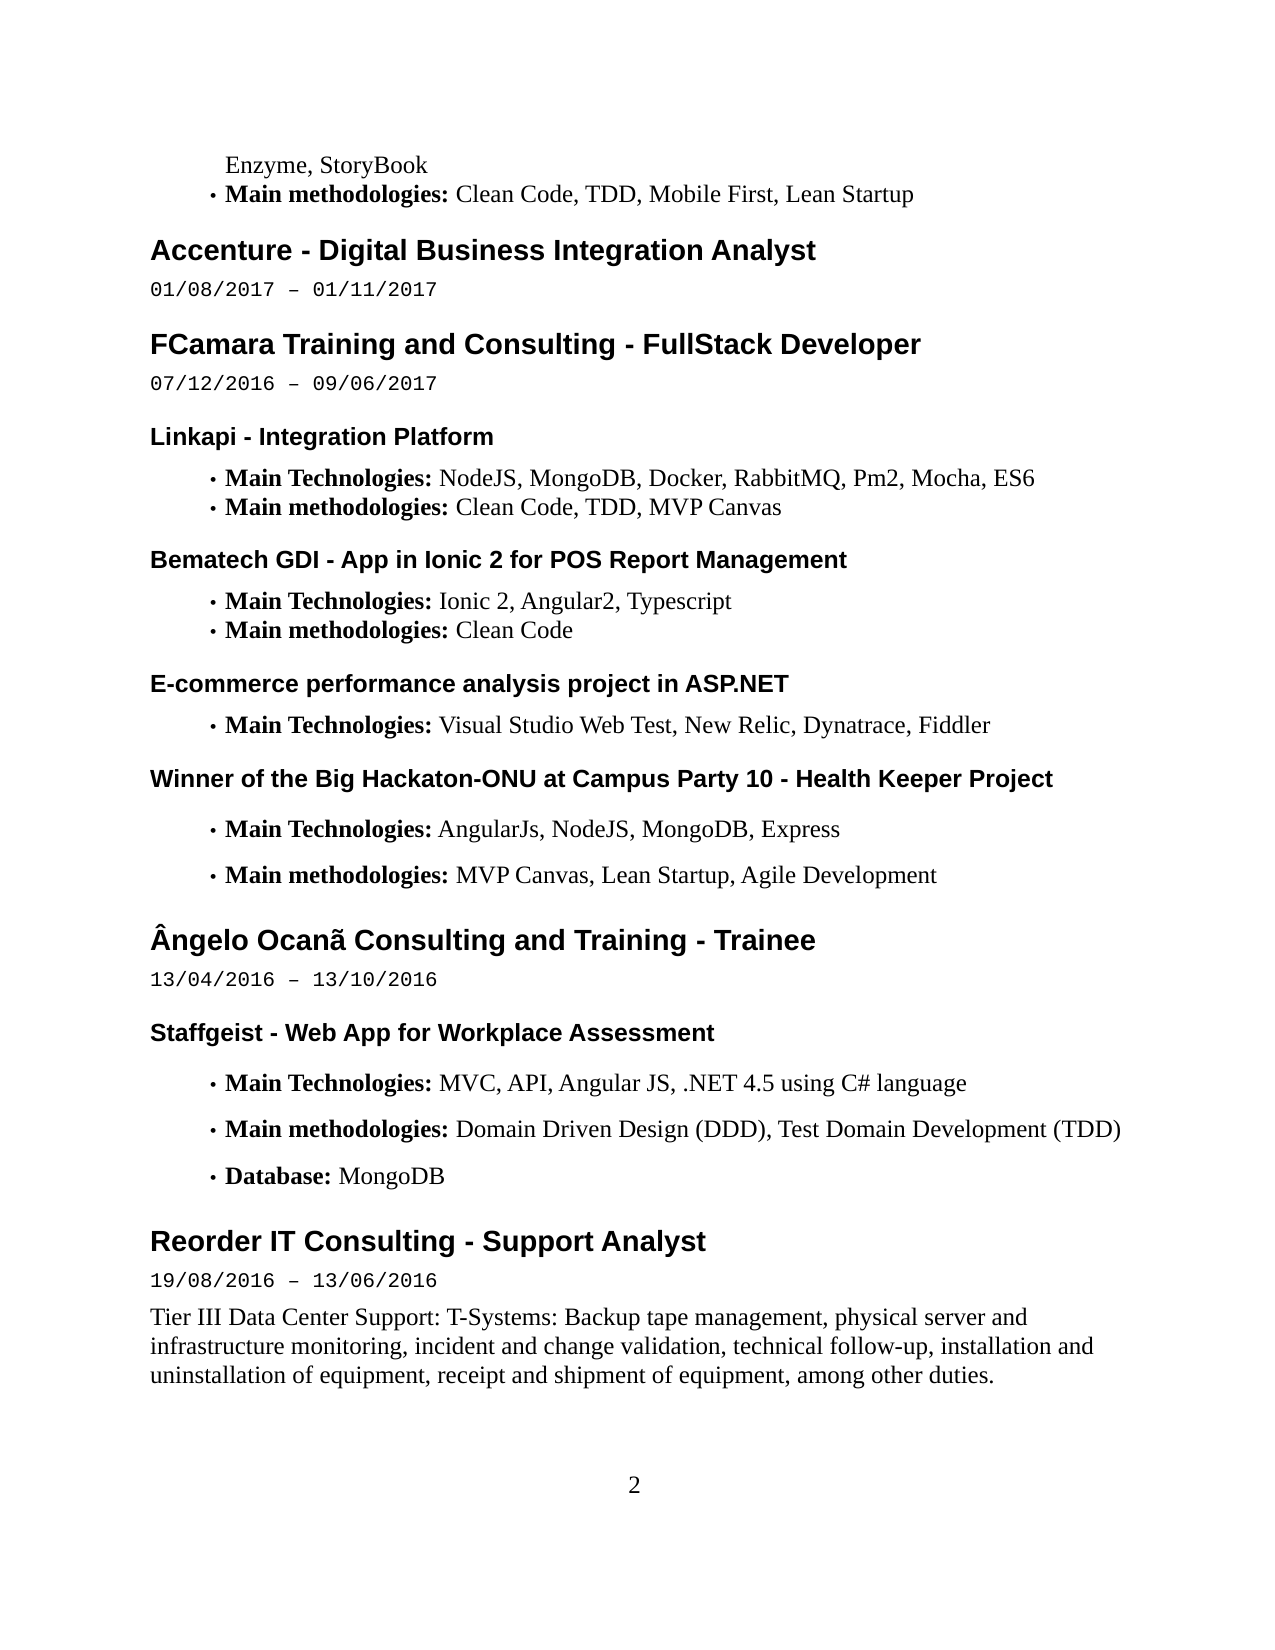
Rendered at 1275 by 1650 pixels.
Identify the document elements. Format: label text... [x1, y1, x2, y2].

list Main methodologies: Clean Code, TDD, MVP Canvas [210, 492, 1125, 520]
text 01/08/2017 – 01/11/2017 [150, 278, 1125, 302]
text 07/12/2016 – 09/06/2017 [150, 373, 1125, 397]
subtitle Ângelo Ocanã Consulting and Training - Trainee [150, 923, 1125, 957]
subtitle Reorder IT Consulting - Support Analyst [150, 1224, 1125, 1257]
list Main Technologies: Ionic 2, Angular2, Typescript [210, 586, 1125, 615]
list Main methodologies: Clean Code [210, 615, 1125, 644]
subtitle Bematech GDI - App in Ionic 2 for POS Report Management [150, 545, 1125, 574]
subtitle Staffgeist - Web App for Workplace Assessment [150, 1018, 1125, 1046]
list Main methodologies: MVP Canvas, Lean Startup, Agile Development [210, 860, 1125, 889]
list Main methodologies: Clean Code, TDD, Mobile First, Lean Startup [210, 179, 1125, 207]
list Main Technologies: Visual Studio Web Test, New Relic, Dynatrace, Fiddler [210, 710, 1125, 739]
subtitle FCamara Training and Consulting - FullStack Developer [150, 327, 1125, 361]
text 19/08/2016 – 13/06/2016 [150, 1270, 1125, 1293]
list Main methodologies: Domain Driven Design (DDD), Test Domain Development (TDD) [210, 1114, 1125, 1143]
list Database: MongoDB [210, 1161, 1125, 1190]
subtitle Winner of the Big Hackaton-ONU at Campus Party 10 - Health Keeper Project [150, 764, 1125, 792]
text 13/04/2016 – 13/10/2016 [150, 969, 1125, 993]
text Tier III Data Center Support: T-Systems: Backup tape management, physical server and infrastructure monitoring, incident and change validation, technical follow-up, installation and uninstallation of equipment, receipt and shipment of equipment, among other duties. [150, 1302, 1125, 1389]
list Main Technologies: AngularJs, NodeJS, MongoDB, Express [210, 814, 1125, 842]
list Main Technologies: MVC, API, Angular JS, .NET 4.5 using C# language [210, 1068, 1125, 1097]
subtitle Accenture - Digital Business Integration Analyst [150, 232, 1125, 266]
subtitle E-commerce performance analysis project in ASP.NET [150, 669, 1125, 697]
subtitle Linkapi - Integration Platform [150, 422, 1125, 450]
list Enzyme, StoryBook [210, 150, 1125, 179]
list Main Technologies: NodeJS, MongoDB, Docker, RabbitMQ, Pm2, Mocha, ES6 [210, 463, 1125, 492]
